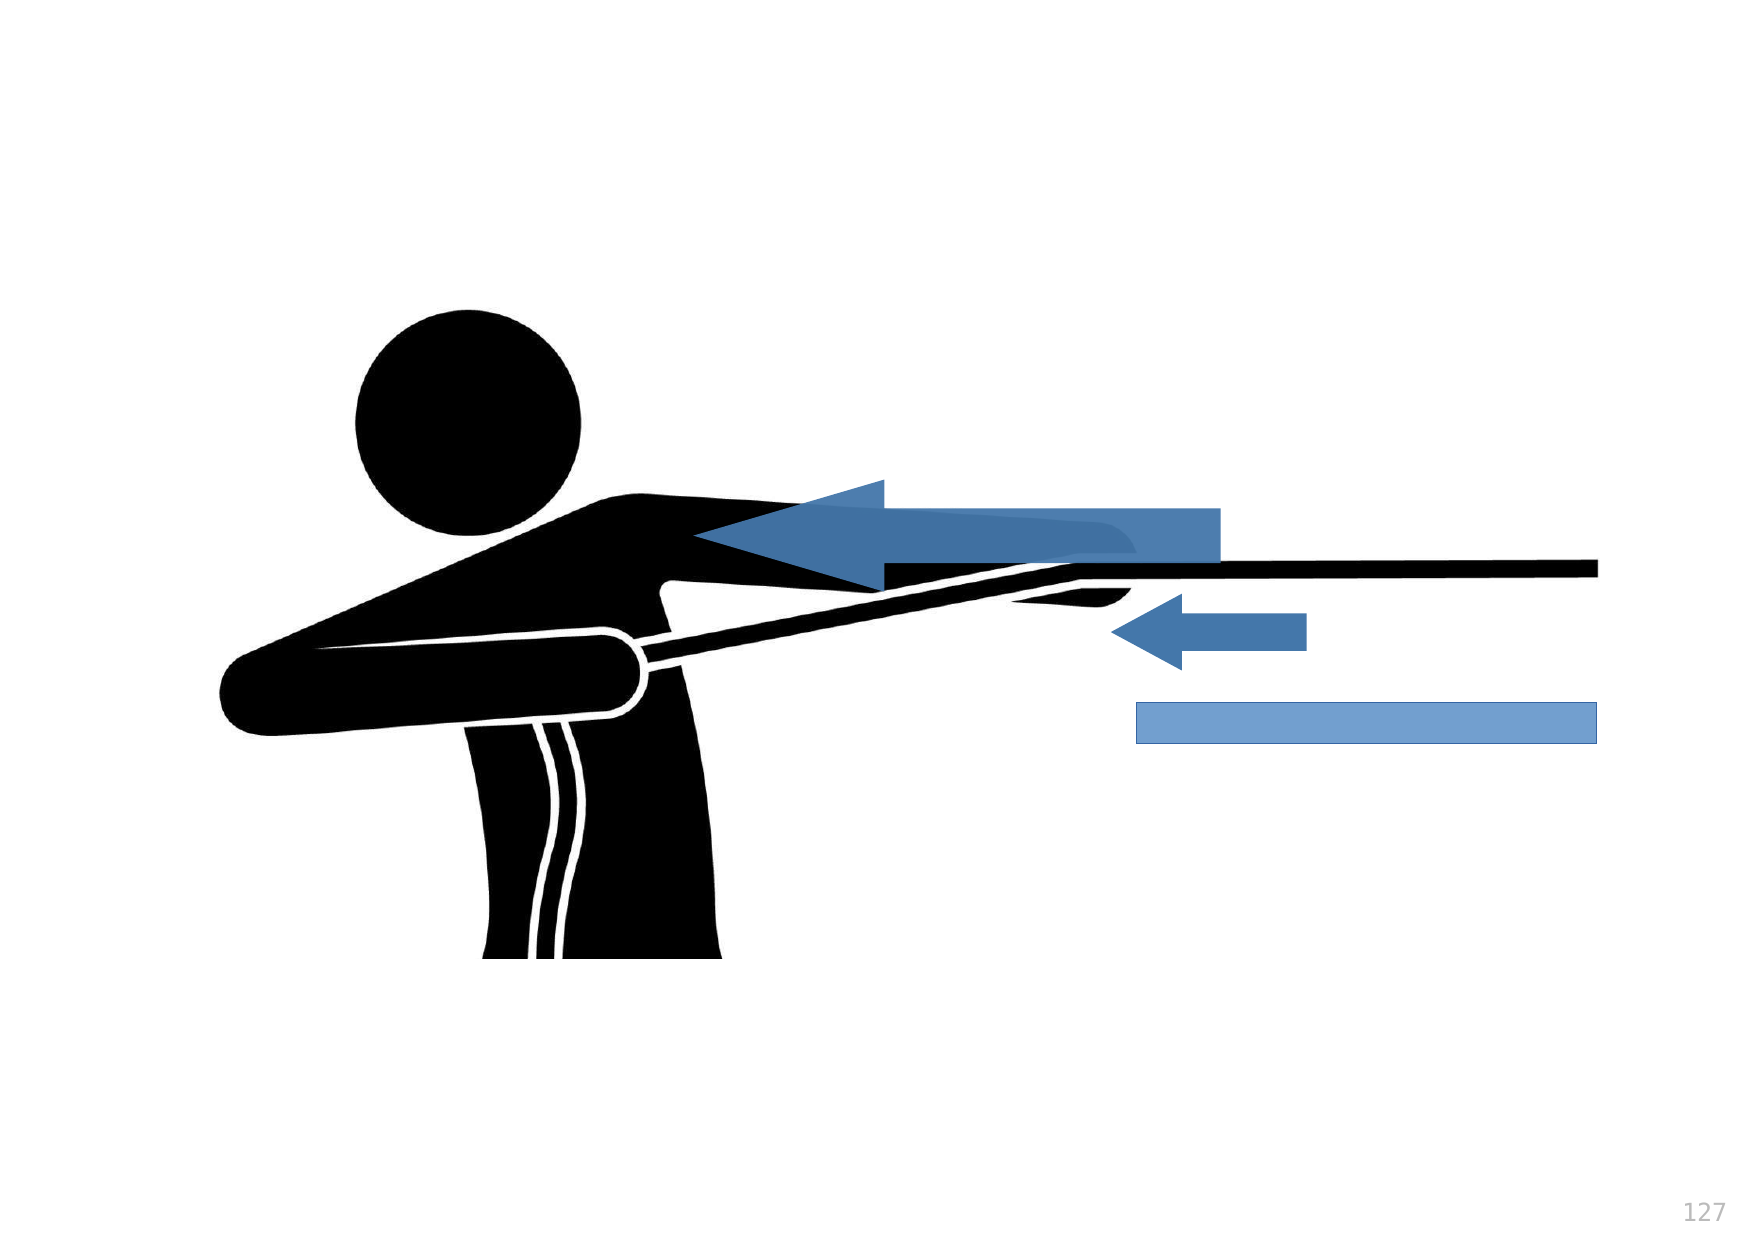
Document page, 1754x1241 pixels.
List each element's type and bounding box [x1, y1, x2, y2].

text_box [693, 479, 1221, 592]
text_box [1136, 702, 1597, 744]
picture [207, 299, 1606, 960]
text_box [1110, 593, 1307, 671]
